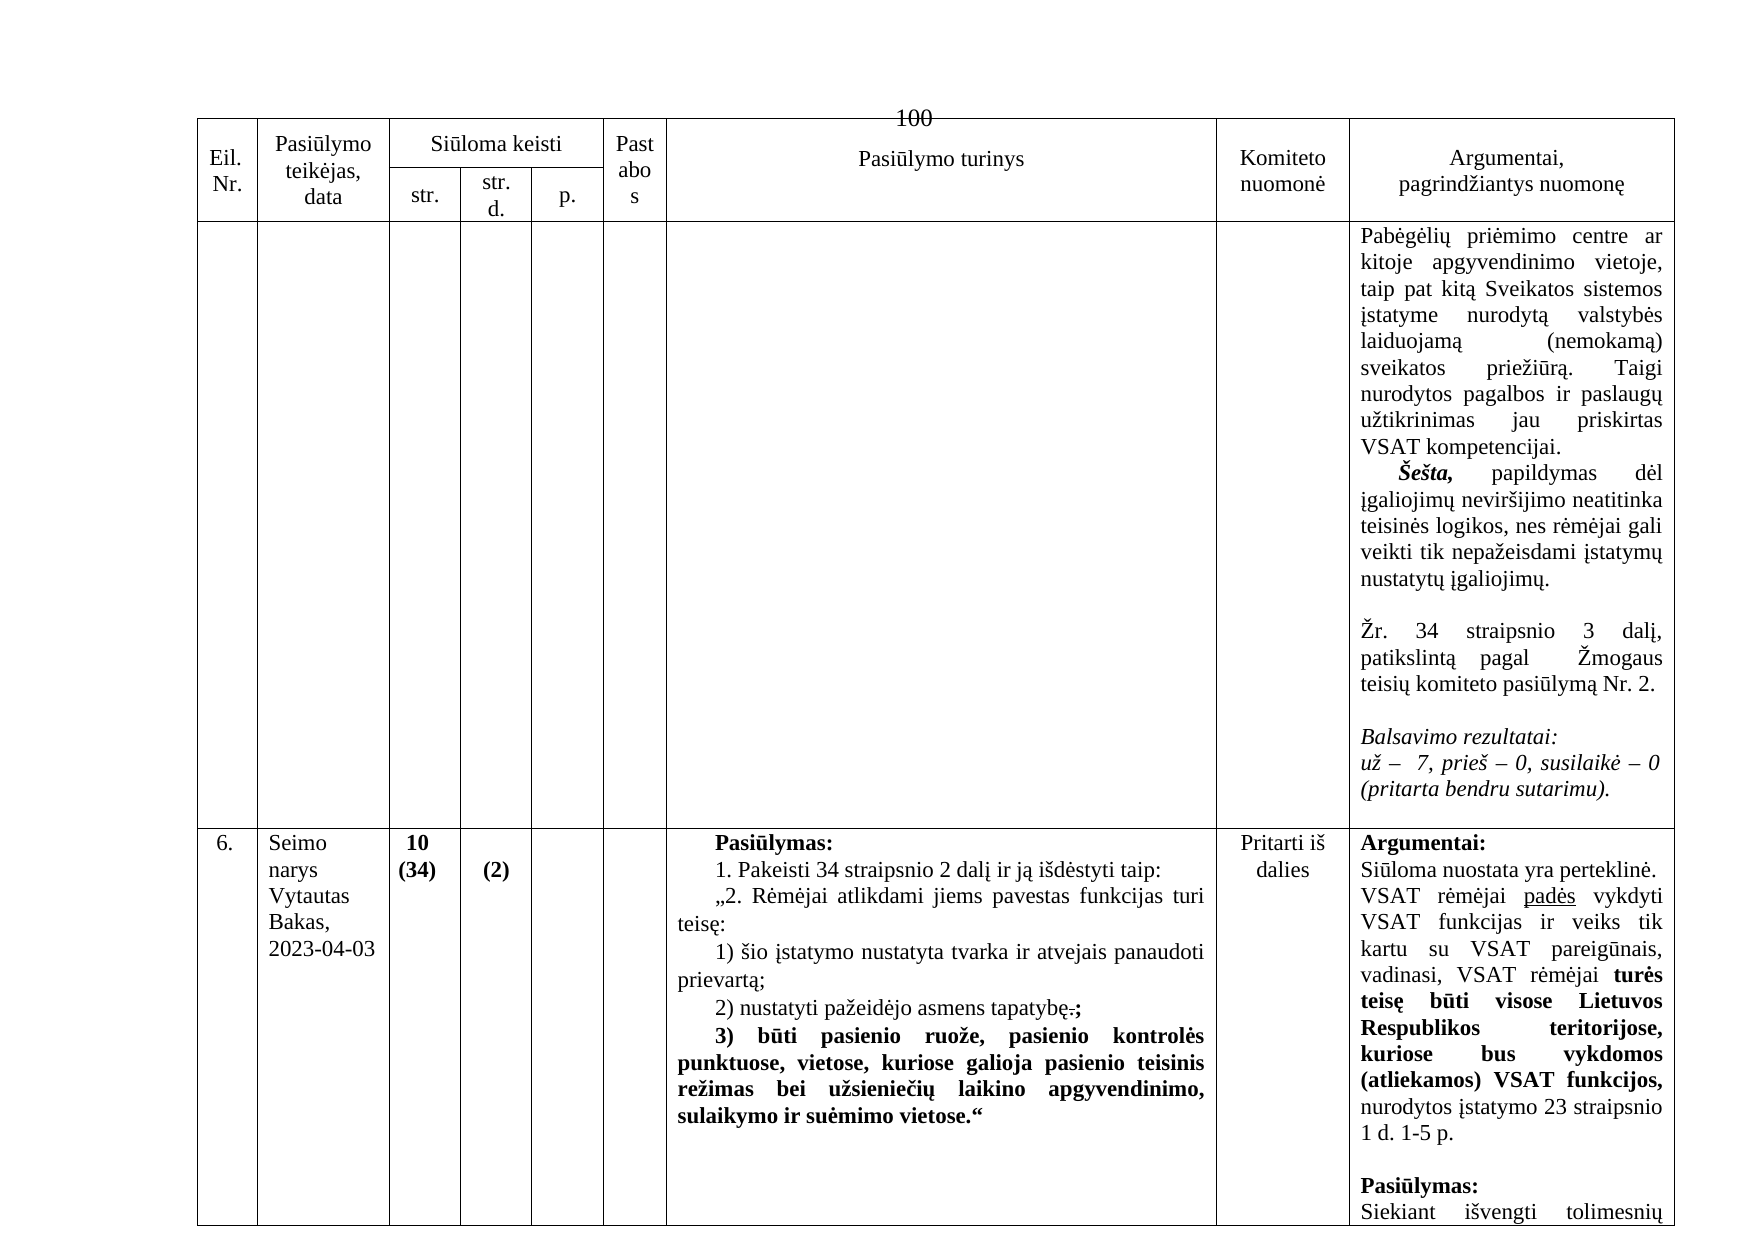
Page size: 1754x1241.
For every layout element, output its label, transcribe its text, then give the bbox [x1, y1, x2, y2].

table_header Pastabos [604, 119, 666, 221]
table_cell [532, 829, 603, 1224]
table_header Argumentai, pagrindžiantys nuomonę [1350, 119, 1674, 221]
table_cell str. [390, 168, 460, 221]
table_cell (2) [461, 829, 531, 1224]
table_cell [604, 222, 666, 828]
table_cell Pabėgėlių priėmimo centre ar kitoje apgyvendinimo vietoje, taip pat kitą Sveikatos sistemos įstatyme nurodytą valstybės laiduojamą (nemokamą) sveikatos priežiūrą. Taigi nurodytos pagalbos ir paslaugų užtikrinimas jau priskirtas VSAT kompetencijai. Šešta, papildymas dėl įgaliojimų neviršijimo neatitinka teisinės logikos, nes rėmėjai gali veikti tik nepažeisdami įstatymų nustatytų įgaliojimų. Žr. 34 straipsnio 3 dalį, patikslintą pagal Žmogaus teisių komiteto pasiūlymą Nr. 2. Balsavimo rezultatai: už – 7, prieš – 0, susilaikė – 0 (pritarta bendru sutarimu). [1350, 222, 1674, 828]
table_cell [1217, 222, 1349, 828]
table_cell [198, 222, 257, 828]
table_cell [258, 222, 389, 828]
table_cell [461, 222, 531, 828]
table_header Eil. Nr. [198, 119, 257, 221]
table_header Pasiūlymo teikėjas, data [258, 119, 389, 221]
table_cell [532, 222, 603, 828]
table_cell str. d. [461, 168, 531, 221]
table_cell [604, 829, 666, 1224]
table_cell Argumentai: Siūloma nuostata yra perteklinė. VSAT rėmėjai padės vykdyti VSAT funkcijas ir veiks tik kartu su VSAT pareigūnais, vadinasi, VSAT rėmėjai turės teisę būti visose Lietuvos Respublikos teritorijose, kuriose bus vykdomos (atliekamos) VSAT funkcijos, nurodytos įstatymo 23 straipsnio 1 d. 1-5 p. Pasiūlymas: Siekiant išvengti tolimesnių [1350, 829, 1674, 1224]
table_cell 10 (34) [390, 829, 460, 1224]
table_cell [390, 222, 460, 828]
table_cell p. [532, 168, 603, 221]
table_header Siūloma keisti [390, 119, 603, 167]
table_header Komiteto nuomonė [1217, 119, 1349, 221]
table_cell [667, 222, 1216, 828]
table_cell Pritarti iš dalies [1217, 829, 1349, 1224]
table_cell 6. [198, 829, 257, 1224]
table_cell Pasiūlymas: 1. Pakeisti 34 straipsnio 2 dalį ir ją išdėstyti taip: „2. Rėmėjai atlikdami jiems pavestas funkcijas turi teisę: 1) šio įstatymo nustatyta tvarka ir atvejais panaudoti prievartą; 2) nustatyti pažeidėjo asmens tapatybę.; 3) būti pasienio ruože, pasienio kontrolės punktuose, vietose, kuriose galioja pasienio teisinis režimas bei užsieniečių laikino apgyvendinimo, sulaikymo ir suėmimo vietose.“ [667, 829, 1216, 1224]
table_cell Seimo narys Vytautas Bakas, 2023-04-03 [258, 829, 389, 1224]
table_header Pasiūlymo turinys [667, 119, 1216, 221]
